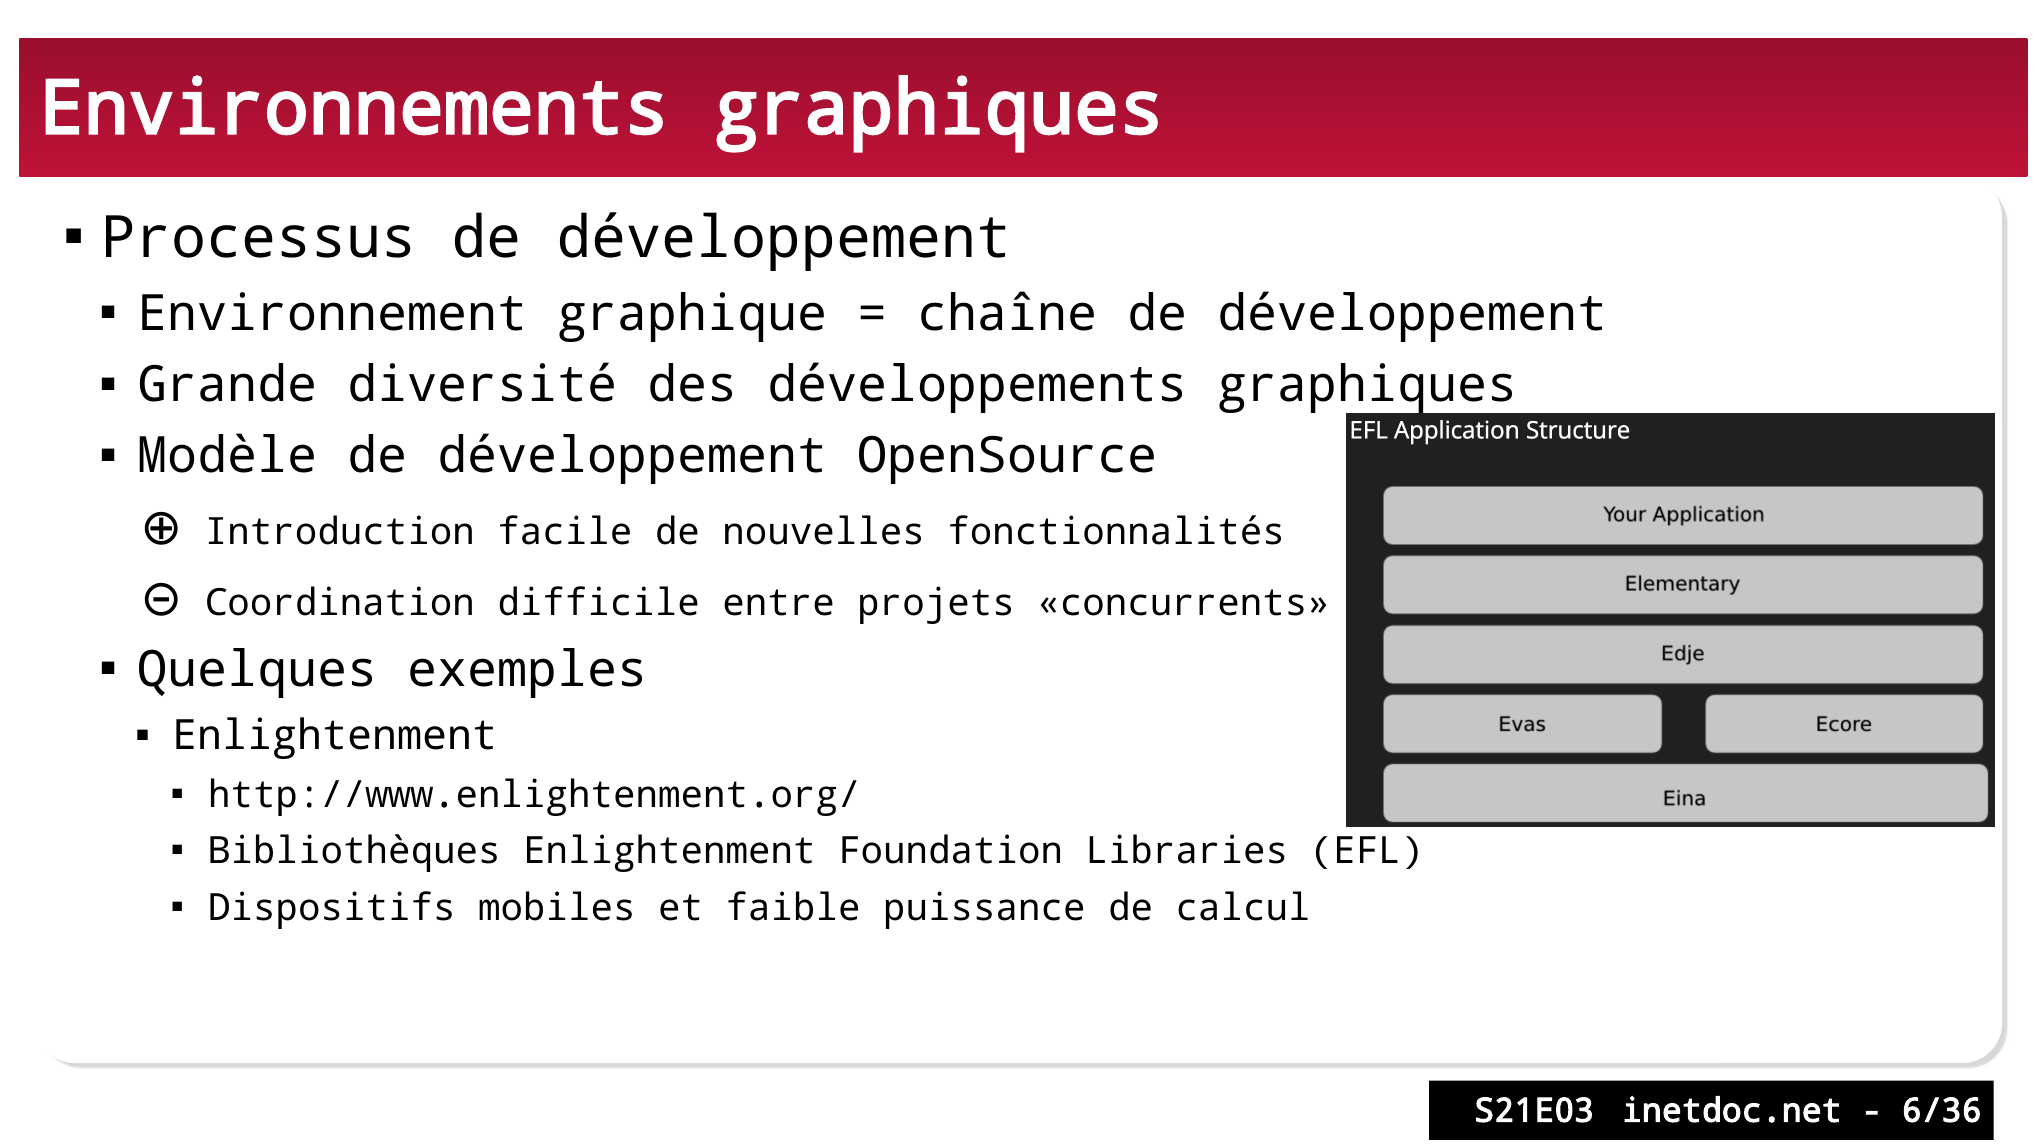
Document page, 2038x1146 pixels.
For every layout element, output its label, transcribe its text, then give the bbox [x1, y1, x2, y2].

text_box S21E03 inetdoc.net - <numéro>/36 [1429, 1080, 1994, 1140]
text_box Processus de développement Environnement graphique = chaîne de développement Grande diversité des développements graphiques Modèle de développement OpenSource ⊕ Introduction facile de nouvelles fonctionnalités ⊝ Coordination difficile entre projets «concurrents» Quelques exemples Enlightenment http://www.enlightenment.org/ Bibliothèques Enlightenment Foundation Libraries (EFL) Dispositifs mobiles et faible puissance de calcul [35, 177, 2003, 1064]
text_box Environnements graphiques [19, 38, 2028, 177]
picture [1346, 413, 1995, 827]
